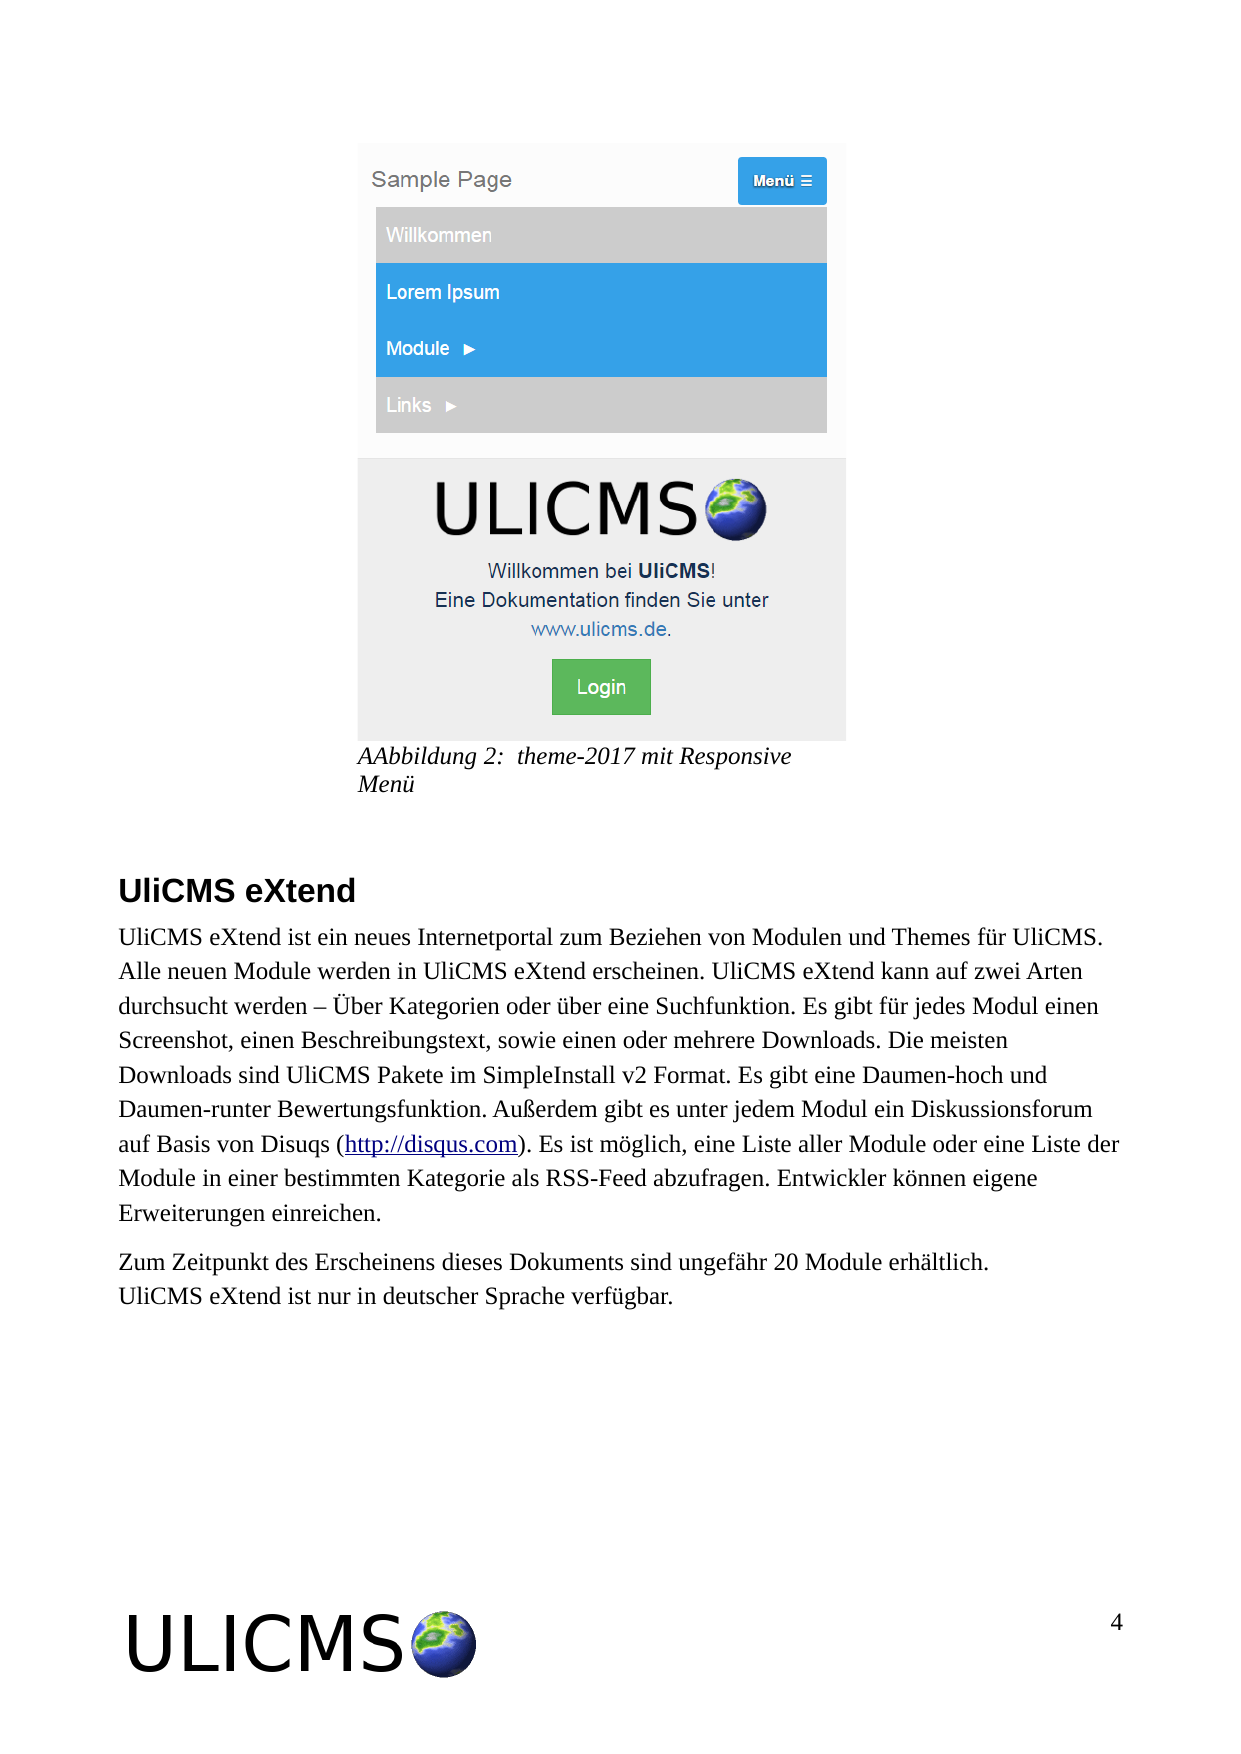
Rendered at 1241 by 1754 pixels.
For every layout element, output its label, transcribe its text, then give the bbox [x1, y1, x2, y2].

picture [118, 1607, 479, 1681]
picture [357, 143, 847, 741]
text UliCMS eXtend ist ein neues Internetportal zum Beziehen von Modulen und Themes für UliCMS. Alle neuen Module werden in UliCMS eXtend erscheinen. UliCMS eXtend kann auf zwei Arten durchsucht werden – Über Kategorien oder über eine Suchfunktion. Es gibt für jedes Modul einen Screenshot, einen Beschreibungstext, sowie einen oder mehrere Downloads. Die meisten Downloads sind UliCMS Pakete im SimpleInstall v2 Format. Es gibt eine Daumen-hoch und Daumen-runter Bewertungsfunktion. Außerdem gibt es unter jedem Modul ein Diskussionsforum auf Basis von Disuqs (http://disqus.com). Es ist möglich, eine Liste aller Module oder eine Liste der Module in einer bestimmten Kategorie als RSS-Feed abzufragen. Entwickler können eigene Erweiterungen einreichen. [118, 922, 1123, 1226]
subtitle UliCMS eXtend [118, 871, 1123, 909]
text AAbbildung 2: theme-2017 mit Responsive Menü [358, 741, 846, 798]
text Zum Zeitpunkt des Erscheinens dieses Dokuments sind ungefähr 20 Module erhältlich. UliCMS eXtend ist nur in deutscher Sprache verfügbar. [118, 1247, 1123, 1310]
